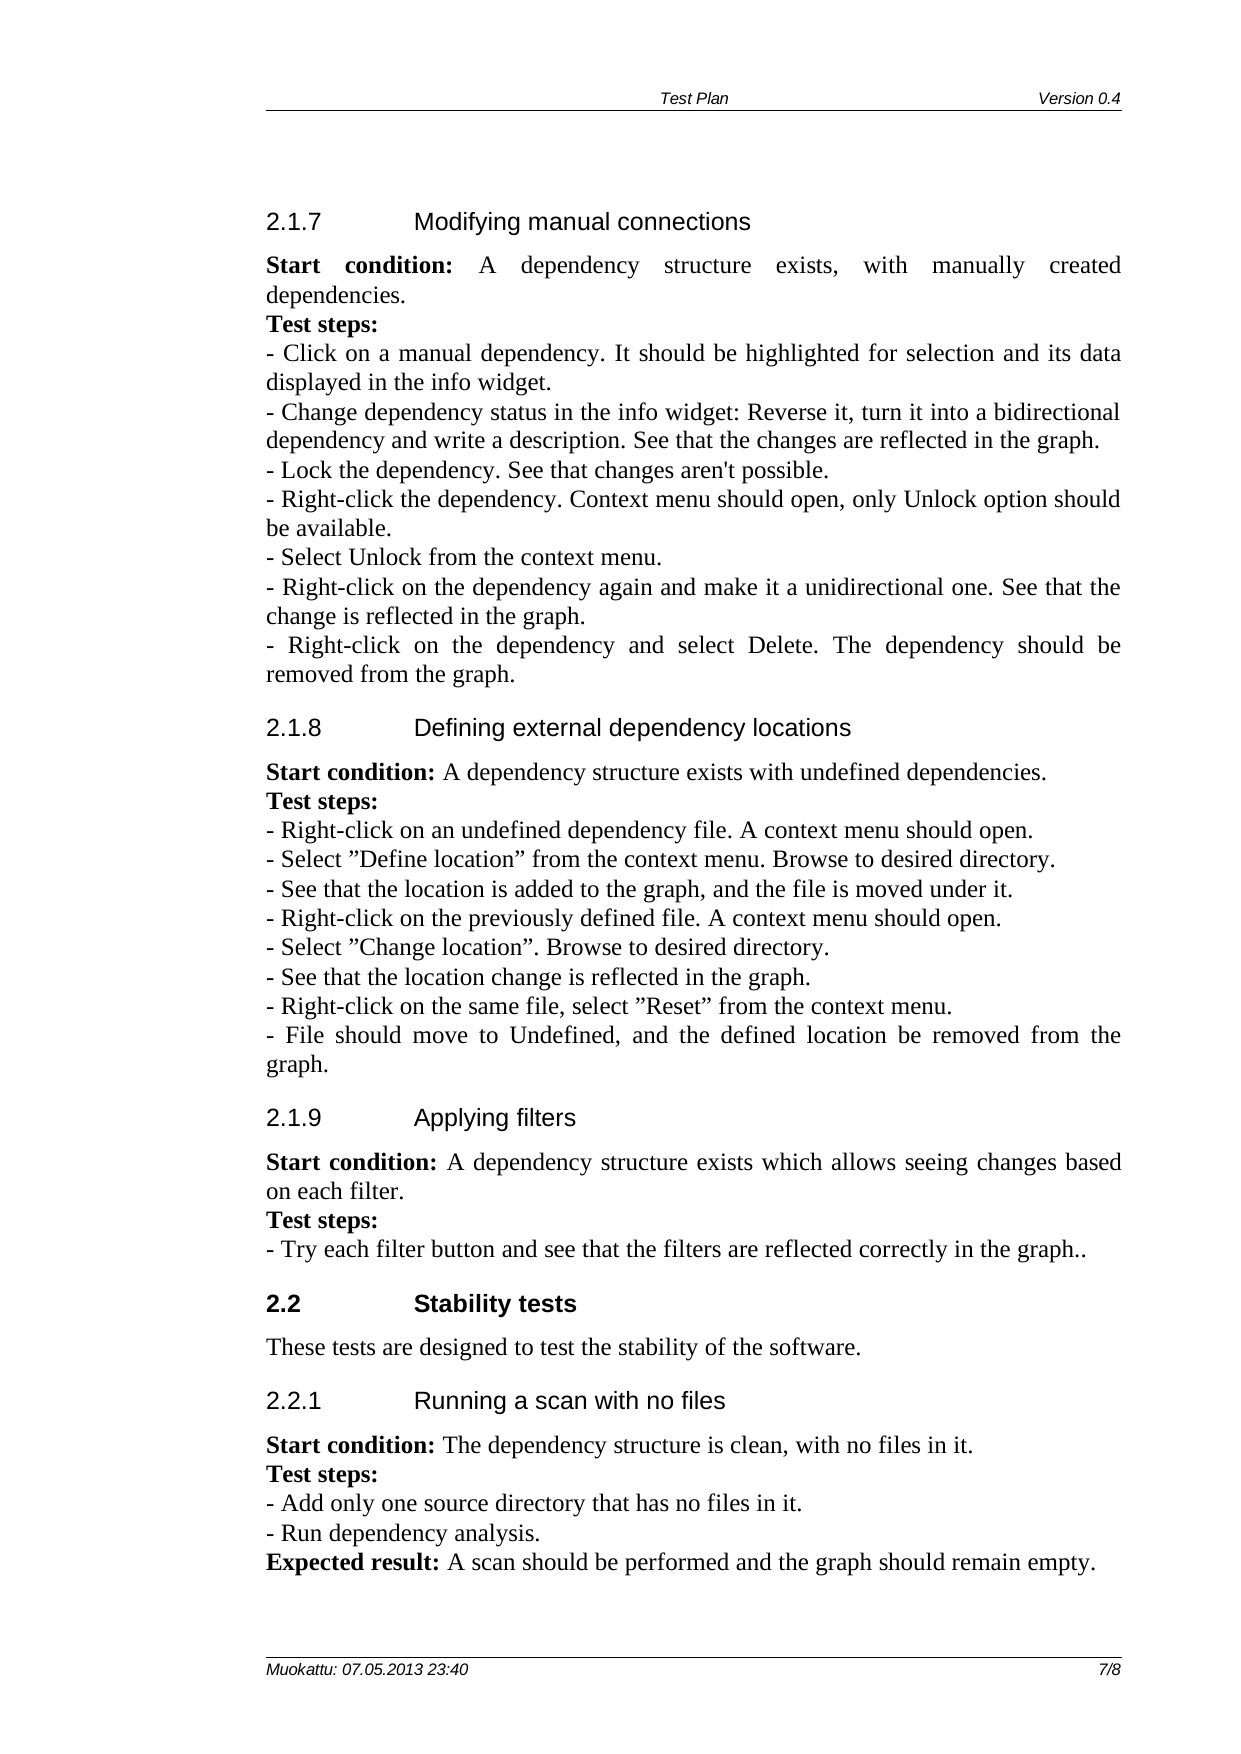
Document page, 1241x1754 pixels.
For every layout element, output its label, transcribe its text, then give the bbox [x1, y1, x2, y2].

text - See that the location change is reflected in the graph. [266, 961, 1122, 991]
subtitle Modifying manual connections [266, 207, 1122, 236]
text - Lock the dependency. See that changes aren't possible. [266, 455, 1122, 484]
subtitle Applying filters [266, 1103, 1122, 1132]
text - Click on a manual dependency. It should be highlighted for selection and its data displayed in the info widget. [266, 338, 1122, 396]
text Start condition: The dependency structure is clean, with no files in it. [266, 1430, 1122, 1459]
text - Right-click the dependency. Context menu should open, only Unlock option should be available. [266, 484, 1122, 542]
text Test steps: [266, 1205, 1122, 1234]
subtitle Stability tests [266, 1288, 1122, 1317]
text - Right-click on the dependency again and make it a unidirectional one. See that the change is reflected in the graph. [266, 572, 1122, 630]
text - Right-click on the dependency and select Delete. The dependency should be removed from the graph. [266, 630, 1122, 688]
text - See that the location is added to the graph, and the file is moved under it. [266, 874, 1122, 903]
text - Run dependency analysis. [266, 1517, 1122, 1547]
text Start condition: A dependency structure exists, with manually created dependencies. [266, 250, 1122, 308]
text - Change dependency status in the info widget: Reverse it, turn it into a bidirectional dependency and write a description. See that the changes are reflected in the graph. [266, 396, 1122, 454]
text Start condition: A dependency structure exists with undefined dependencies. [266, 757, 1122, 786]
text - Try each filter button and see that the filters are reflected correctly in the graph.. [266, 1234, 1122, 1263]
text Start condition: A dependency structure exists which allows seeing changes based on each filter. [266, 1147, 1122, 1205]
text Expected result: A scan should be performed and the graph should remain empty. [266, 1547, 1122, 1576]
subtitle Defining external dependency locations [266, 713, 1122, 742]
text Test steps: [266, 309, 1122, 338]
text - Right-click on the same file, select ”Reset” from the context menu. [266, 991, 1122, 1020]
text - Add only one source directory that has no files in it. [266, 1488, 1122, 1517]
text - Select Unlock from the context menu. [266, 542, 1122, 571]
text - Right-click on an undefined dependency file. A context menu should open. [266, 815, 1122, 844]
text Test steps: [266, 786, 1122, 815]
subtitle Running a scan with no files [266, 1386, 1122, 1415]
text - File should move to Undefined, and the defined location be removed from the graph. [266, 1020, 1122, 1078]
text These tests are designed to test the stability of the software. [266, 1332, 1122, 1361]
text - Select ”Change location”. Browse to desired directory. [266, 932, 1122, 961]
text - Right-click on the previously defined file. A context menu should open. [266, 903, 1122, 932]
text Test steps: [266, 1459, 1122, 1488]
text - Select ”Define location” from the context menu. Browse to desired directory. [266, 844, 1122, 873]
